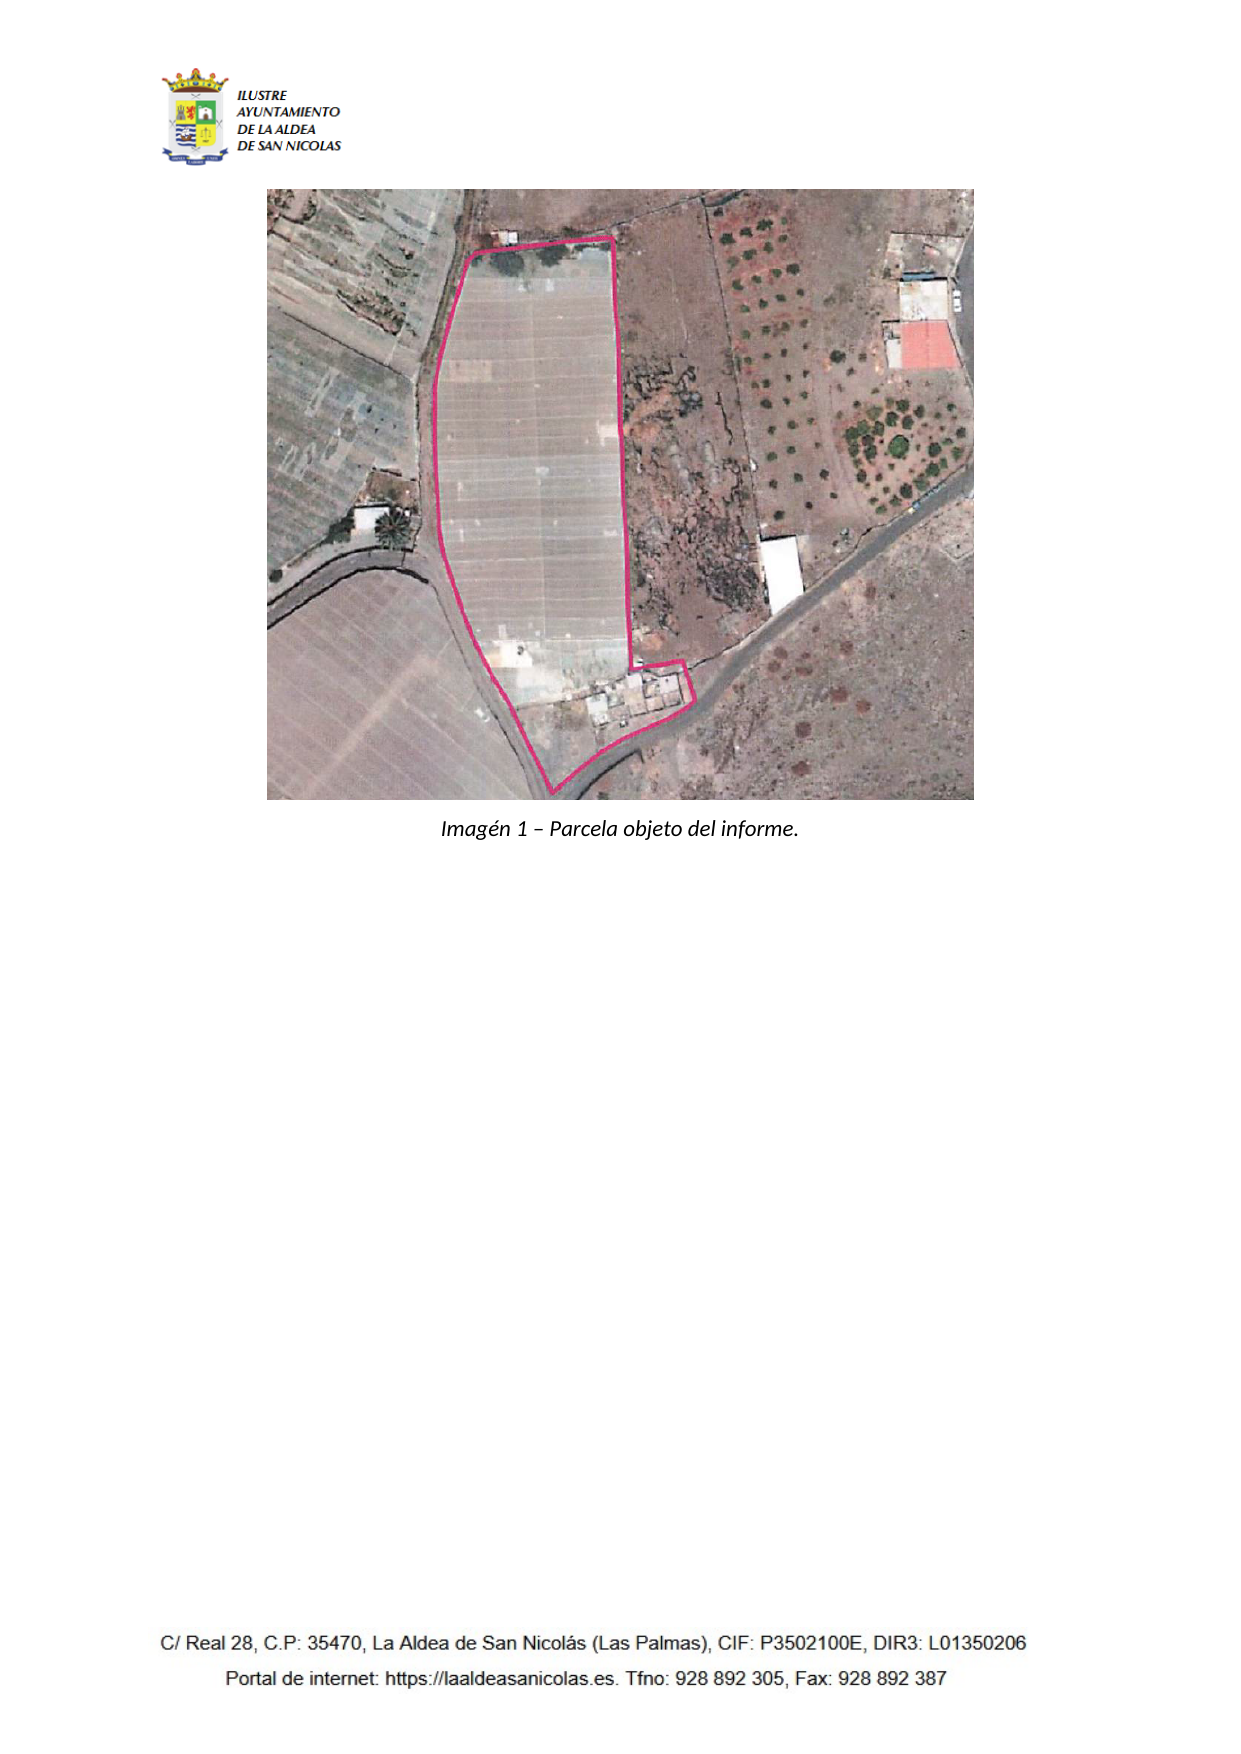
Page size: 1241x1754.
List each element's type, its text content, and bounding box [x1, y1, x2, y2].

text Imagén 1 – Parcela objeto del informe. [148, 814, 1093, 842]
picture [267, 190, 973, 800]
picture [148, 60, 357, 173]
picture [149, 1627, 1034, 1694]
